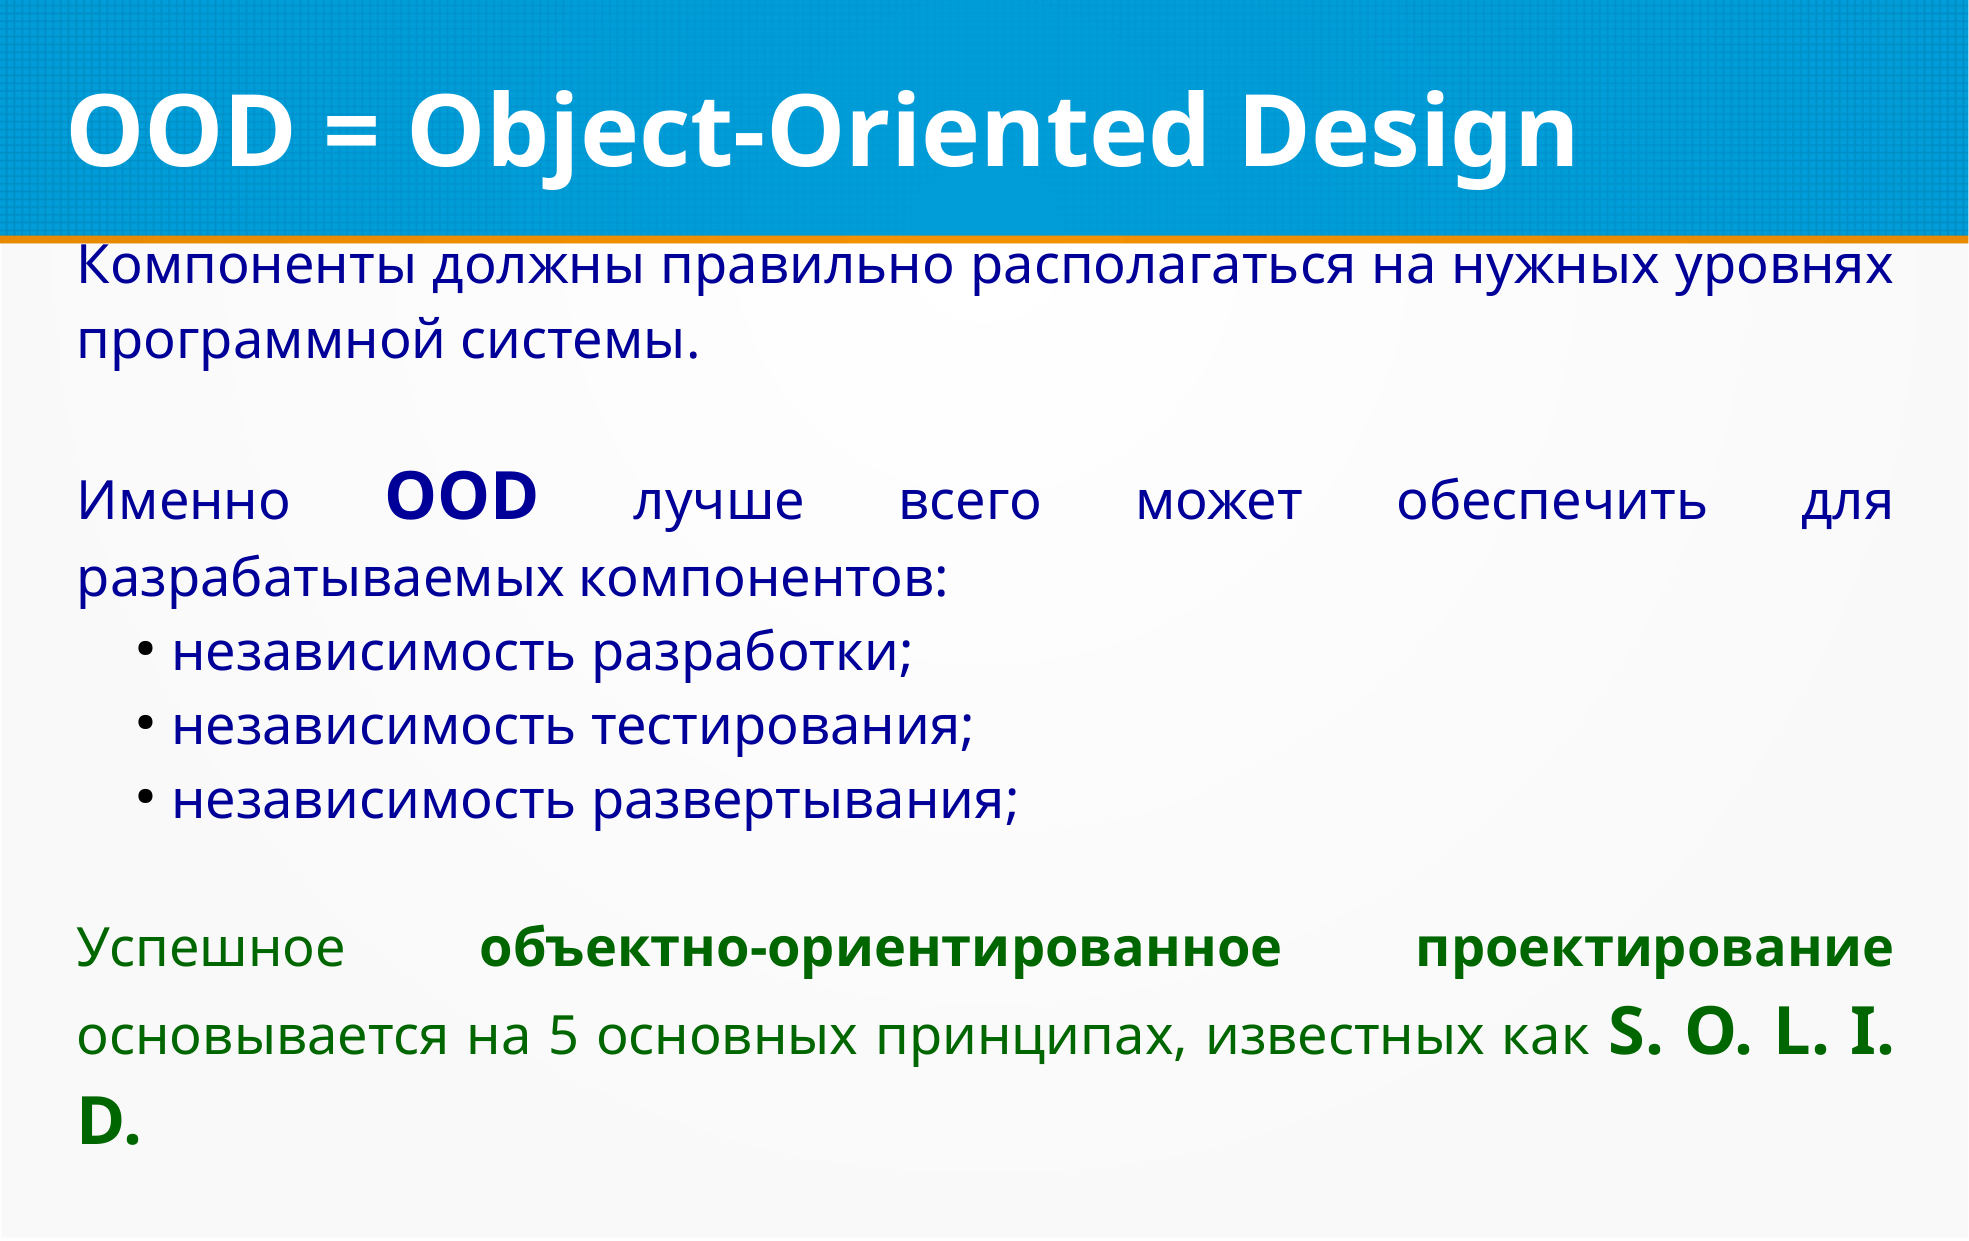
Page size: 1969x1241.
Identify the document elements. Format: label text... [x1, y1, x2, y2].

text_box Компоненты должны правильно располагаться на нужных уровнях программной системы. Именно OOD лучше всего может обеспечить для разрабатываемых компонентов: независимость разработки; независимость тестирования; независимость развертывания; Успешное объектно-ориентированное проектирование основывается на 5 основных принципах, известных как S. O. L. I. D. [70, 280, 1902, 1184]
picture [0, 236, 1969, 1241]
text_box OOD = Object-Oriented Design [59, 55, 1902, 200]
